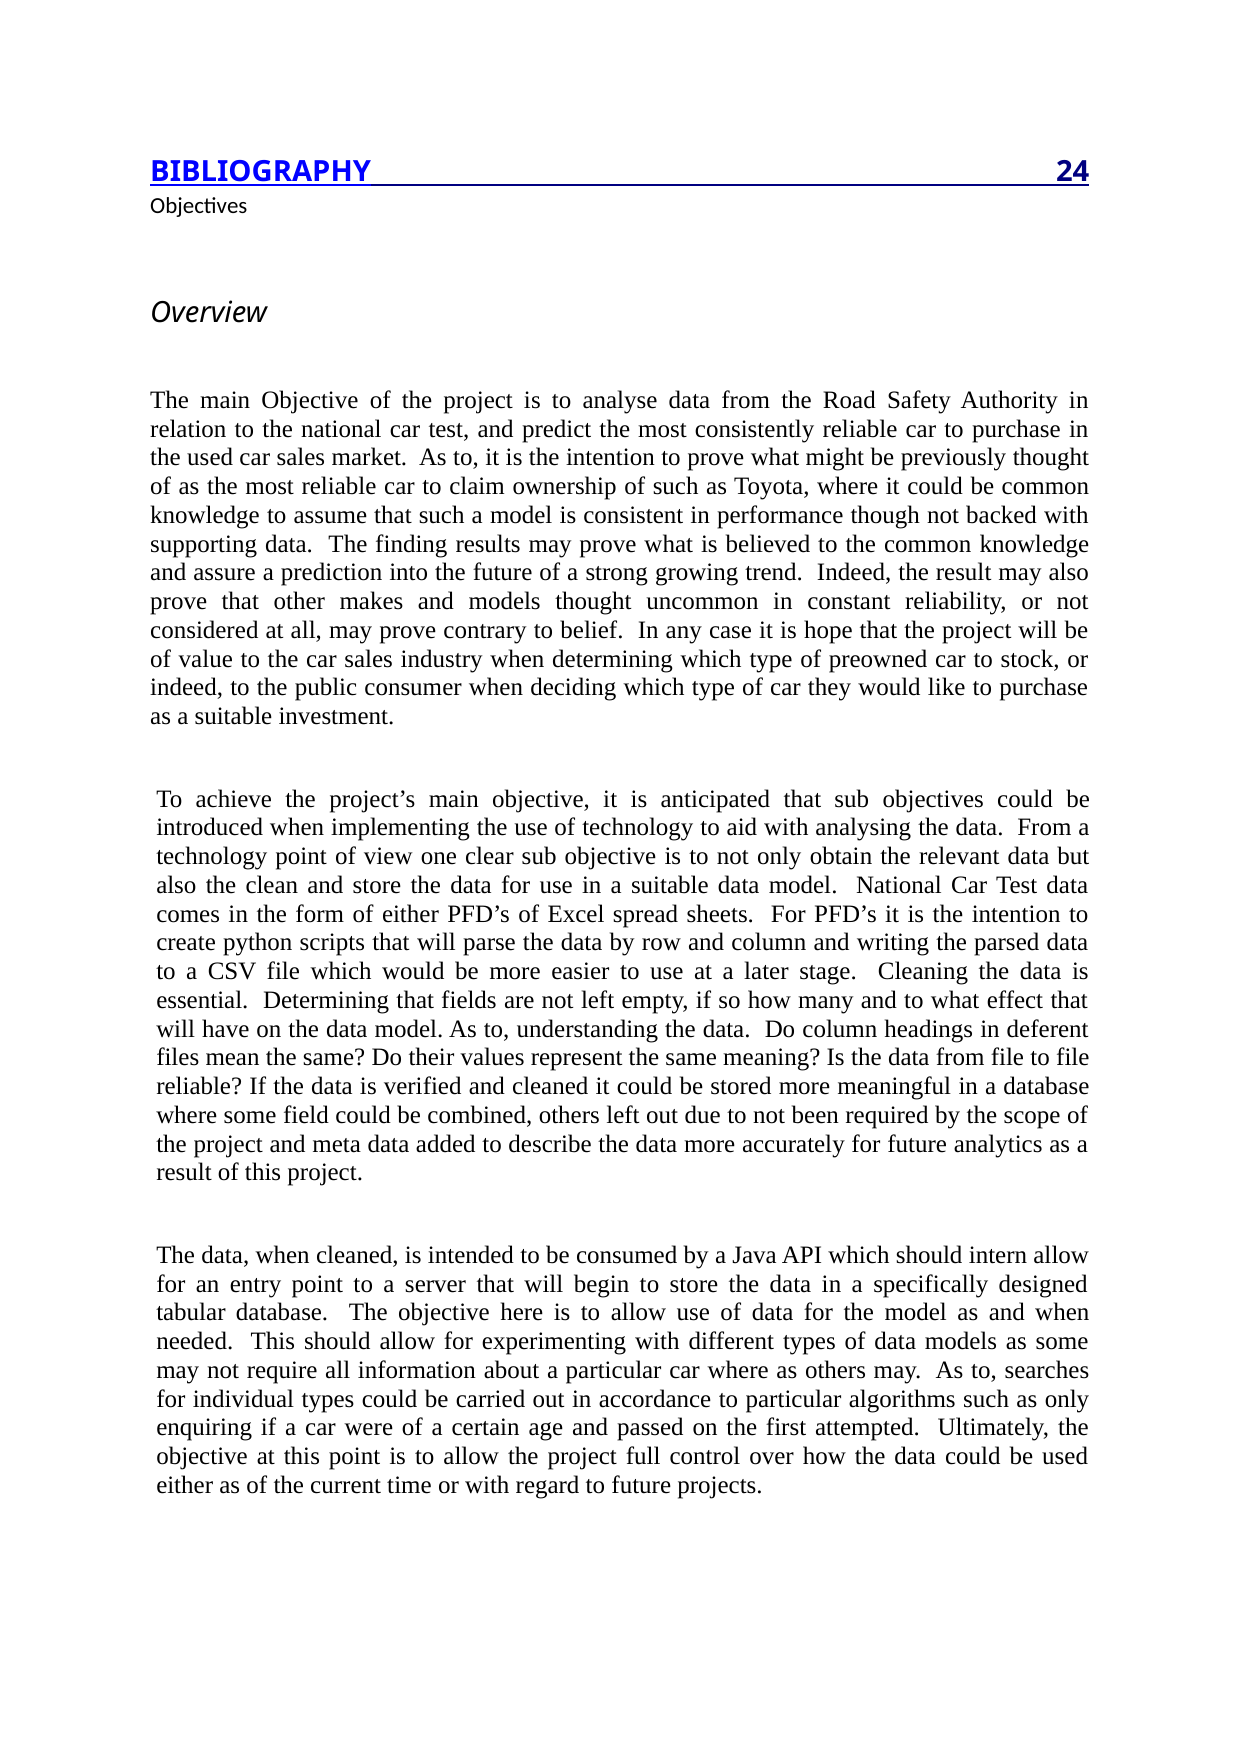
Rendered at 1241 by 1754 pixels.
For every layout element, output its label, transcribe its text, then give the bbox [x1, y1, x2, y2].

text To achieve the project’s main objective, it is anticipated that sub objectives could be introduced when implementing the use of technology to aid with analysing the data. From a technology point of view one clear sub objective is to not only obtain the relevant data but also the clean and store the data for use in a suitable data model. National Car Test data comes in the form of either PFD’s of Excel spread sheets. For PFD’s it is the intention to create python scripts that will parse the data by row and column and writing the parsed data to a CSV file which would be more easier to use at a later stage. Cleaning the data is essential. Determining that fields are not left empty, if so how many and to what effect that will have on the data model. As to, understanding the data. Do column headings in deferent files mean the same? Do their values represent the same meaning? Is the data from file to file reliable? If the data is verified and cleaned it could be stored more meaningful in a database where some field could be combined, others left out due to not been required by the scope of the project and meta data added to describe the data more accurately for future analytics as a result of this project. [156, 784, 1090, 1186]
text The data, when cleaned, is intended to be consumed by a Java API which should intern allow for an entry point to a server that will begin to store the data in a specifically designed tabular database. The objective here is to allow use of data for the model as and when needed. This should allow for experimenting with different types of data models as some may not require all information about a particular car where as others may. As to, searches for individual types could be carried out in accordance to particular algorithms such as only enquiring if a car were of a certain age and passed on the first attempted. Ultimately, the objective at this point is to allow the project full control over how the data could be used either as of the current time or with regard to future projects. [156, 1240, 1090, 1499]
title Overview [150, 291, 1090, 331]
text The main Objective of the project is to analyse data from the Road Safety Authority in relation to the national car test, and predict the most consistently reliable car to purchase in the used car sales market. As to, it is the intention to prove what might be previously thought of as the most reliable car to claim ownership of such as Toyota, where it could be common knowledge to assume that such a model is consistent in performance though not backed with supporting data. The finding results may prove what is believed to the common knowledge and assure a prediction into the future of a strong growing trend. Indeed, the result may also prove that other makes and models thought uncommon in constant reliability, or not considered at all, may prove contrary to belief. In any case it is hope that the project will be of value to the car sales industry when determining which type of preowned car to stock, or indeed, to the public consumer when deciding which type of car they would like to purchase as a suitable investment. [150, 385, 1090, 730]
text Objectives [150, 192, 1090, 220]
text Bibliography 24 [150, 150, 1090, 190]
